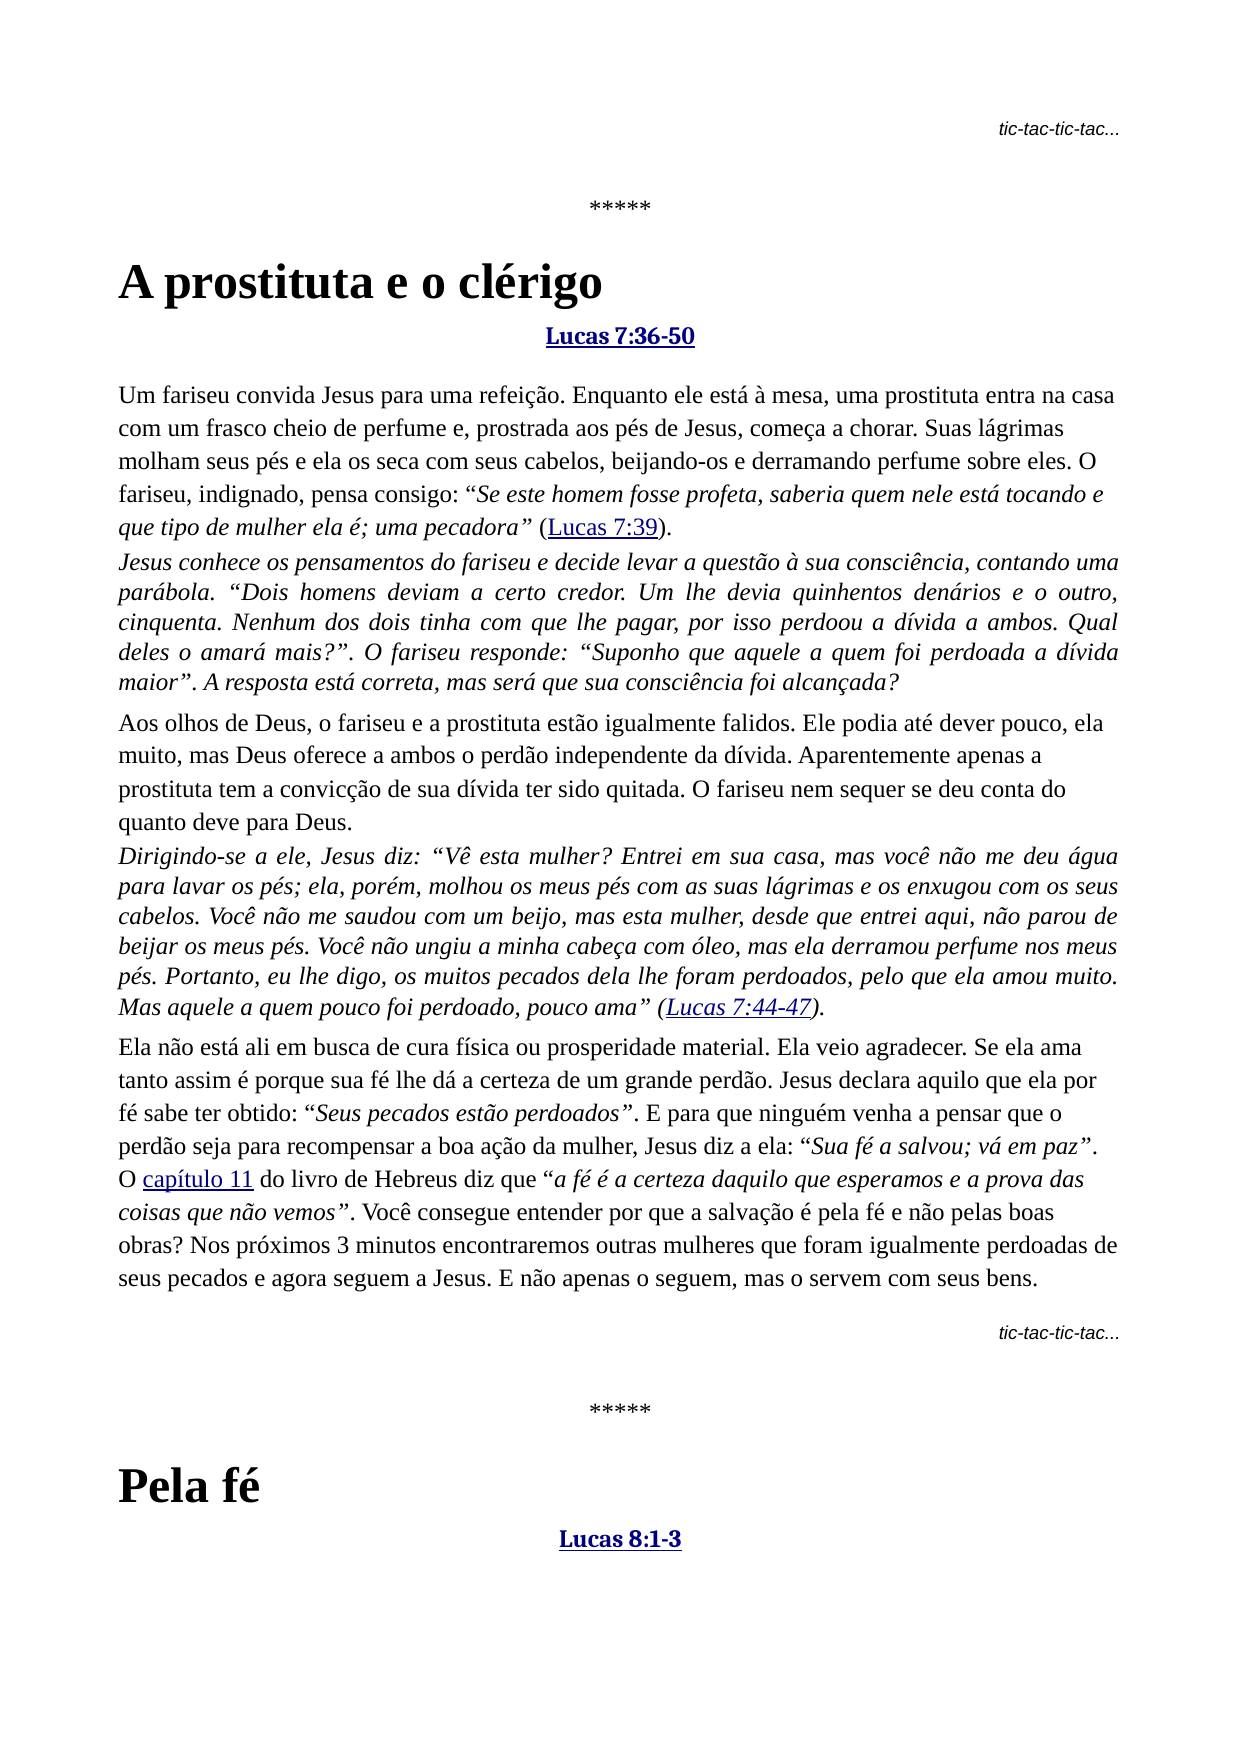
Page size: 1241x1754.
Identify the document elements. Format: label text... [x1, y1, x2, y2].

text ***** [118, 194, 1122, 222]
text Aos olhos de Deus, o fariseu e a prostituta estão igualmente falidos. Ele podia até dever pouco, ela muito, mas Deus oferece a ambos o perdão independente da dívida. Aparentemente apenas a prostituta tem a convicção de sua dívida ter sido quitada. O fariseu nem sequer se deu conta do quanto deve para Deus. [118, 708, 1122, 835]
text tic-tac-tic-tac... [118, 1322, 1122, 1343]
text Dirigindo-se a ele, Jesus diz: “Vê esta mulher? Entrei em sua casa, mas você não me deu água para lavar os pés; ela, porém, molhou os meus pés com as suas lágrimas e os enxugou com os seus cabelos. Você não me saudou com um beijo, mas esta mulher, desde que entrei aqui, não parou de beijar os meus pés. Você não ungiu a minha cabeça com óleo, mas ela derramou perfume nos meus pés. Portanto, eu lhe digo, os muitos pecados dela lhe foram perdoados, pelo que ela amou muito. Mas aquele a quem pouco foi perdoado, pouco ama” (Lucas 7:44-47). [118, 840, 1122, 1020]
text Um fariseu convida Jesus para uma refeição. Enquanto ele está à mesa, uma prostituta entra na casa com um frasco cheio de perfume e, prostrada aos pés de Jesus, começa a chorar. Suas lágrimas molham seus pés e ela os seca com seus cabelos, beijando-os e derramando perfume sobre eles. O fariseu, indignado, pensa consigo: “Se este homem fosse profeta, saberia quem nele está tocando e que tipo de mulher ela é; uma pecadora” (Lucas 7:39). [118, 380, 1122, 541]
subtitle A prostituta e o clérigo [118, 252, 1122, 309]
text Lucas 7:36-50 [118, 322, 1122, 351]
subtitle Pela fé [118, 1455, 1122, 1513]
text O capítulo 11 do livro de Hebreus diz que “a fé é a certeza daquilo que esperamos e a prova das coisas que não vemos”. Você consegue entender por que a salvação é pela fé e não pelas boas obras? Nos próximos 3 minutos encontraremos outras mulheres que foram igualmente perdoadas de seus pecados e agora seguem a Jesus. E não apenas o seguem, mas o servem com seus bens. [118, 1164, 1122, 1292]
text Lucas 8:1-3 [118, 1525, 1122, 1554]
text Ela não está ali em busca de cura física ou prosperidade material. Ela veio agradecer. Se ela ama tanto assim é porque sua fé lhe dá a certeza de um grande perdão. Jesus declara aquilo que ela por fé sabe ter obtido: “Seus pecados estão perdoados”. E para que ninguém venha a pensar que o perdão seja para recompensar a boa ação da mulher, Jesus diz a ela: “Sua fé a salvou; vá em paz”. [118, 1032, 1122, 1160]
text tic-tac-tic-tac... [118, 118, 1122, 140]
text Jesus conhece os pensamentos do fariseu e decide levar a questão à sua consciência, contando uma parábola. “Dois homens deviam a certo credor. Um lhe devia quinhentos denários e o outro, cinquenta. Nenhum dos dois tinha com que lhe pagar, por isso perdoou a dívida a ambos. Qual deles o amará mais?”. O fariseu responde: “Suponho que aquele a quem foi perdoada a dívida maior”. A resposta está correta, mas será que sua consciência foi alcançada? [118, 545, 1122, 696]
text ***** [118, 1397, 1122, 1426]
